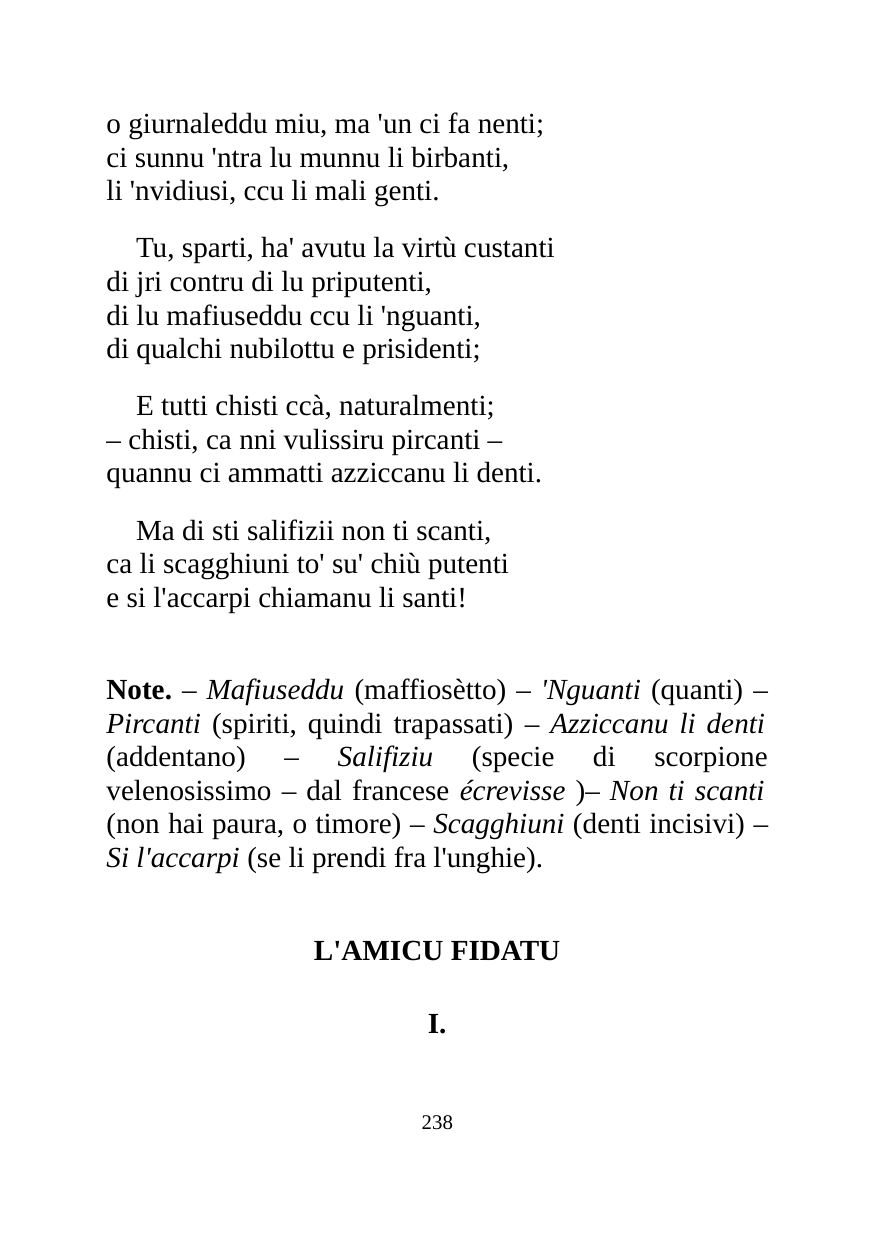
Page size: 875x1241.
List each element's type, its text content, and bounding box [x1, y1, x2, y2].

text o giurnaleddu miu, ma 'un ci fa nenti; [106, 106, 768, 140]
text L'AMICU FIDATU [106, 933, 768, 966]
text I. [106, 1007, 768, 1040]
text li 'nvidiusi, ccu li mali genti. [106, 173, 768, 207]
text ca li scagghiuni to' su' chiù putenti [106, 546, 768, 580]
text Tu, sparti, ha' avutu la virtù custanti [136, 231, 768, 264]
text e si l'accarpi chiamanu li santi! [106, 580, 768, 613]
text ci sunnu 'ntra lu munnu li birbanti, [106, 140, 768, 173]
text di lu mafiuseddu ccu li 'nguanti, [106, 298, 768, 331]
text Note. – Mafiuseddu (maffiosètto) – 'Nguanti (quanti) – Pircanti (spiriti, quindi trapassati) – Azziccanu li denti (addentano) – Salifiziu (specie di scorpione velenosissimo – dal francese écrevisse )– Non ti scanti (non hai paura, o timore) – Scagghiuni (denti incisivi) – Si l'accarpi (se li prendi fra l'unghie). [106, 672, 768, 873]
text di jri contru di lu priputenti, [106, 264, 768, 298]
text quannu ci ammatti azziccanu li denti. [106, 455, 768, 489]
text di qualchi nubilottu e prisidenti; [106, 331, 768, 365]
text E tutti chisti ccà, naturalmenti; [136, 388, 768, 422]
text Ma di sti salifizii non ti scanti, [136, 513, 768, 546]
text – chisti, ca nni vulissiru pircanti – [106, 422, 768, 455]
